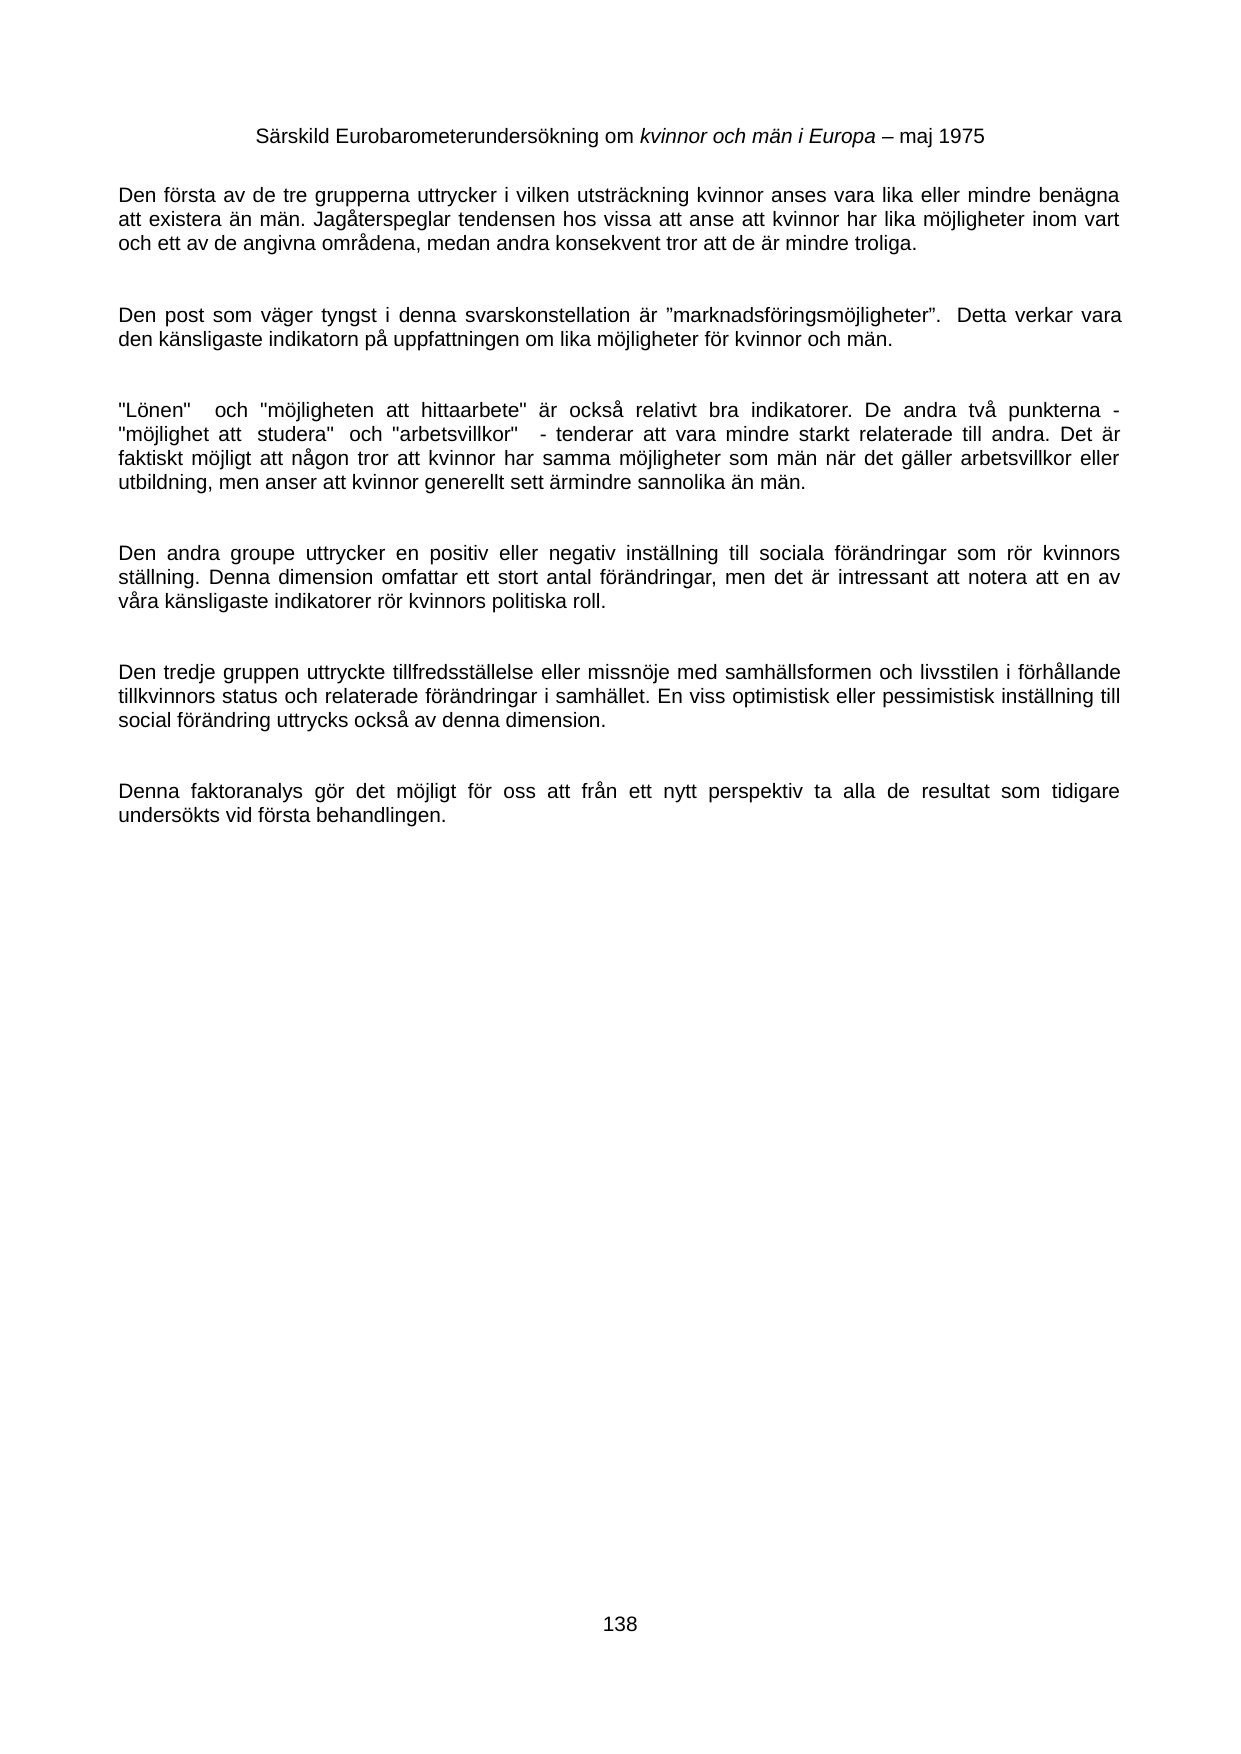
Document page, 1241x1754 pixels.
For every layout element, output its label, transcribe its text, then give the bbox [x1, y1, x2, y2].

text Den andra groupe uttrycker en positiv eller negativ inställning till sociala förändringar som rör kvinnors ställning. Denna dimension omfattar ett stort antal förändringar, men det är intressant att notera att en av våra känsligaste indikatorer rör kvinnors politiska roll. [118, 541, 1122, 613]
text Den första av de tre grupperna uttrycker i vilken utsträckning kvinnor anses vara lika eller mindre benägna att existera än män. Jagåterspeglar tendensen hos vissa att anse att kvinnor har lika möjligheter inom vart och ett av de angivna områdena, medan andra konsekvent tror att de är mindre troliga. [118, 183, 1122, 255]
text Den post som väger tyngst i denna svarskonstellation är ”marknadsföringsmöjligheter”. Detta verkar vara den känsligaste indikatorn på uppfattningen om lika möjligheter för kvinnor och män. [118, 302, 1122, 350]
text "Lönen" och "möjligheten att hittaarbete" är också relativt bra indikatorer. De andra två punkterna - "möjlighet att studera" och "arbetsvillkor" - tenderar att vara mindre starkt relaterade till andra. Det är faktiskt möjligt att någon tror att kvinnor har samma möjligheter som män när det gäller arbetsvillkor eller utbildning, men anser att kvinnor generellt sett ärmindre sannolika än män. [118, 398, 1122, 493]
text Den tredje gruppen uttryckte tillfredsställelse eller missnöje med samhällsformen och livsstilen i förhållande tillkvinnors status och relaterade förändringar i samhället. En viss optimistisk eller pessimistisk inställning till social förändring uttrycks också av denna dimension. [118, 660, 1122, 732]
text Denna faktoranalys gör det möjligt för oss att från ett nytt perspektiv ta alla de resultat som tidigare undersökts vid första behandlingen. [118, 779, 1122, 827]
